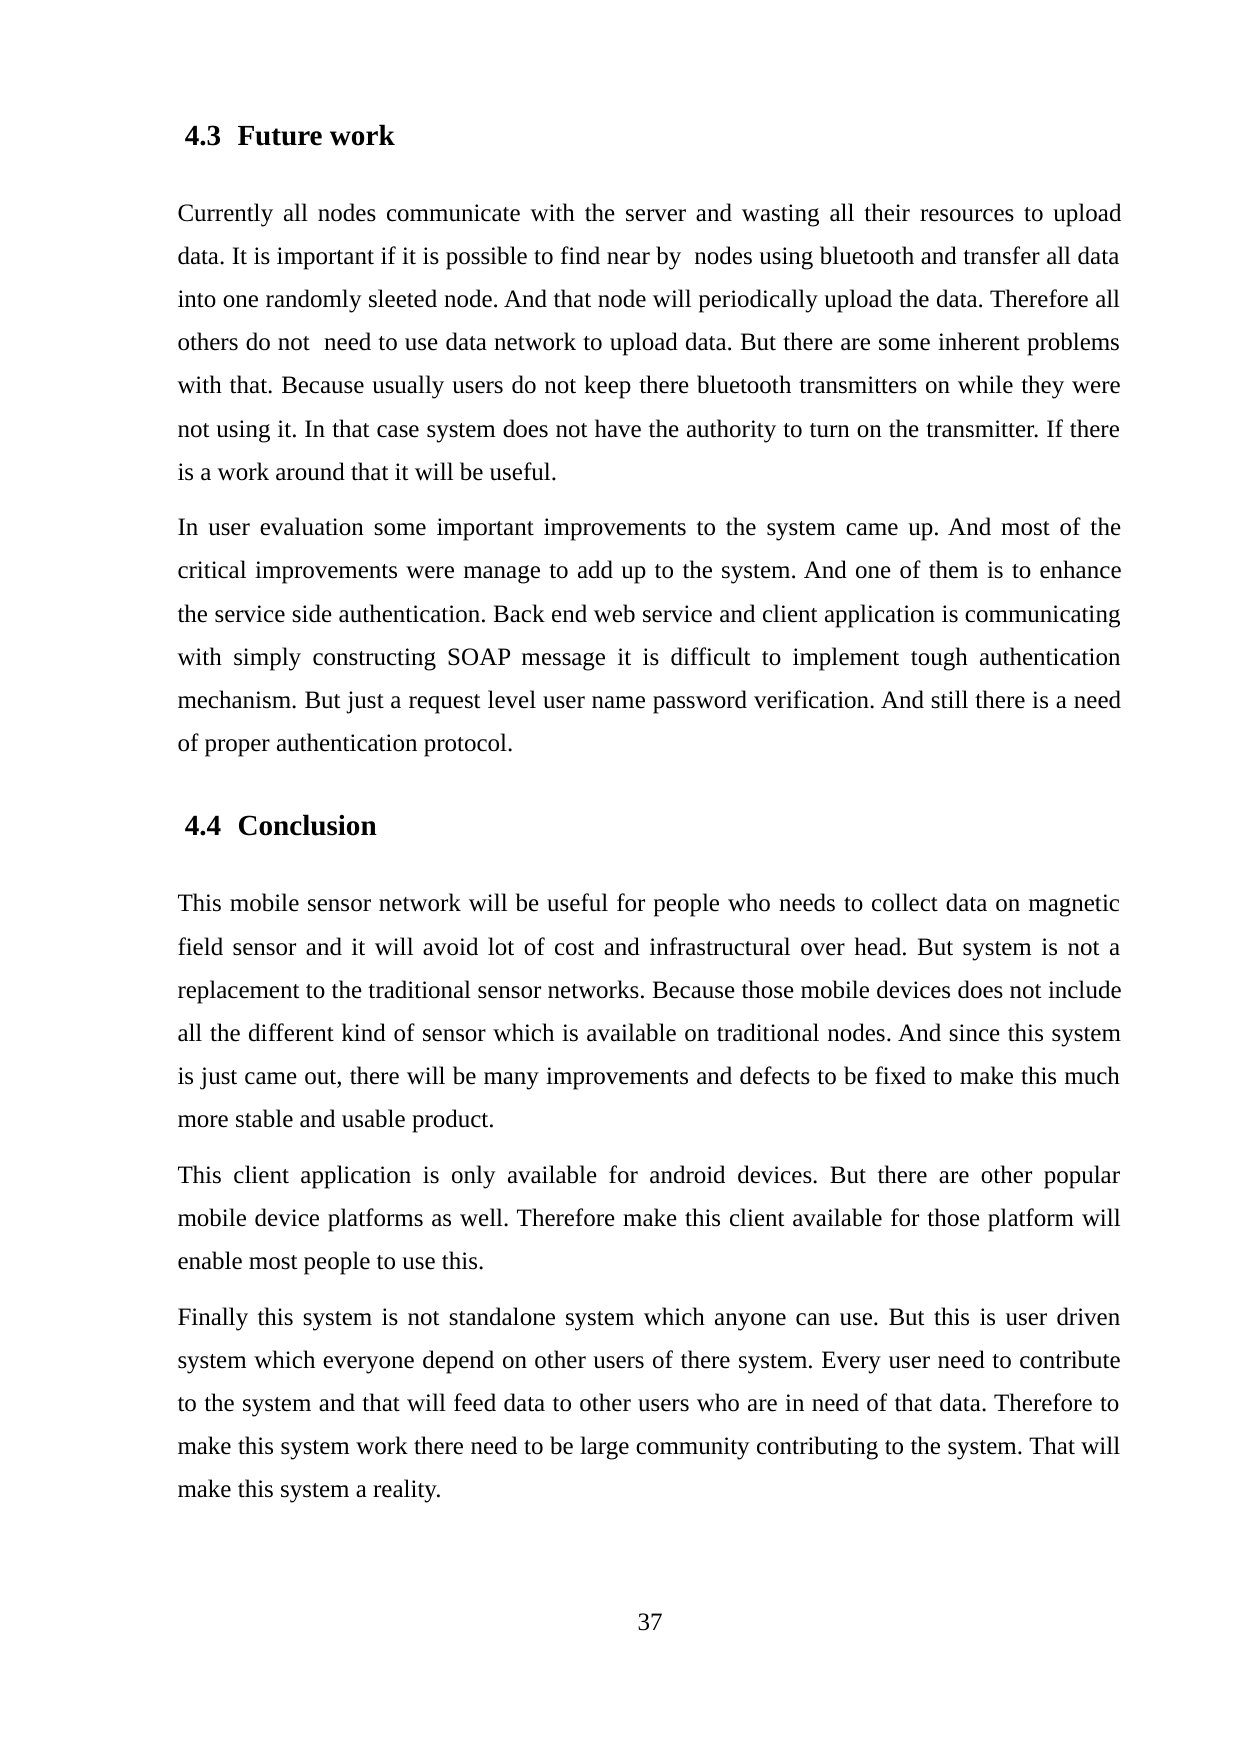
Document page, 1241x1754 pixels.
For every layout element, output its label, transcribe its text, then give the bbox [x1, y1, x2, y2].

text In user evaluation some important improvements to the system came up. And most of the critical improvements were manage to add up to the system. And one of them is to enhance the service side authentication. Back end web service and client application is communicating with simply constructing SOAP message it is difficult to implement tough authentication mechanism. But just a request level user name password verification. And still there is a need of proper authentication protocol. [177, 512, 1122, 757]
text Currently all nodes communicate with the server and wasting all their resources to upload data. It is important if it is possible to find near by nodes using bluetooth and transfer all data into one randomly sleeted node. And that node will periodically upload the data. Therefore all others do not need to use data network to upload data. But there are some inherent problems with that. Because usually users do not keep there bluetooth transmitters on while they were not using it. In that case system does not have the authority to turn on the transmitter. If there is a work around that it will be useful. [177, 198, 1122, 486]
subtitle Conclusion [177, 808, 1122, 842]
text This client application is only available for android devices. But there are other popular mobile device platforms as well. Therefore make this client available for those platform will enable most people to use this. [177, 1160, 1122, 1275]
subtitle Future work [177, 118, 1122, 152]
text This mobile sensor network will be useful for people who needs to collect data on magnetic field sensor and it will avoid lot of cost and infrastructural over head. But system is not a replacement to the traditional sensor networks. Because those mobile devices does not include all the different kind of sensor which is available on traditional nodes. And since this system is just came out, there will be many improvements and defects to be fixed to make this much more stable and usable product. [177, 888, 1122, 1133]
text Finally this system is not standalone system which anyone can use. But this is user driven system which everyone depend on other users of there system. Every user need to contribute to the system and that will feed data to other users who are in need of that data. Therefore to make this system work there need to be large community contributing to the system. That will make this system a reality. [177, 1302, 1122, 1503]
